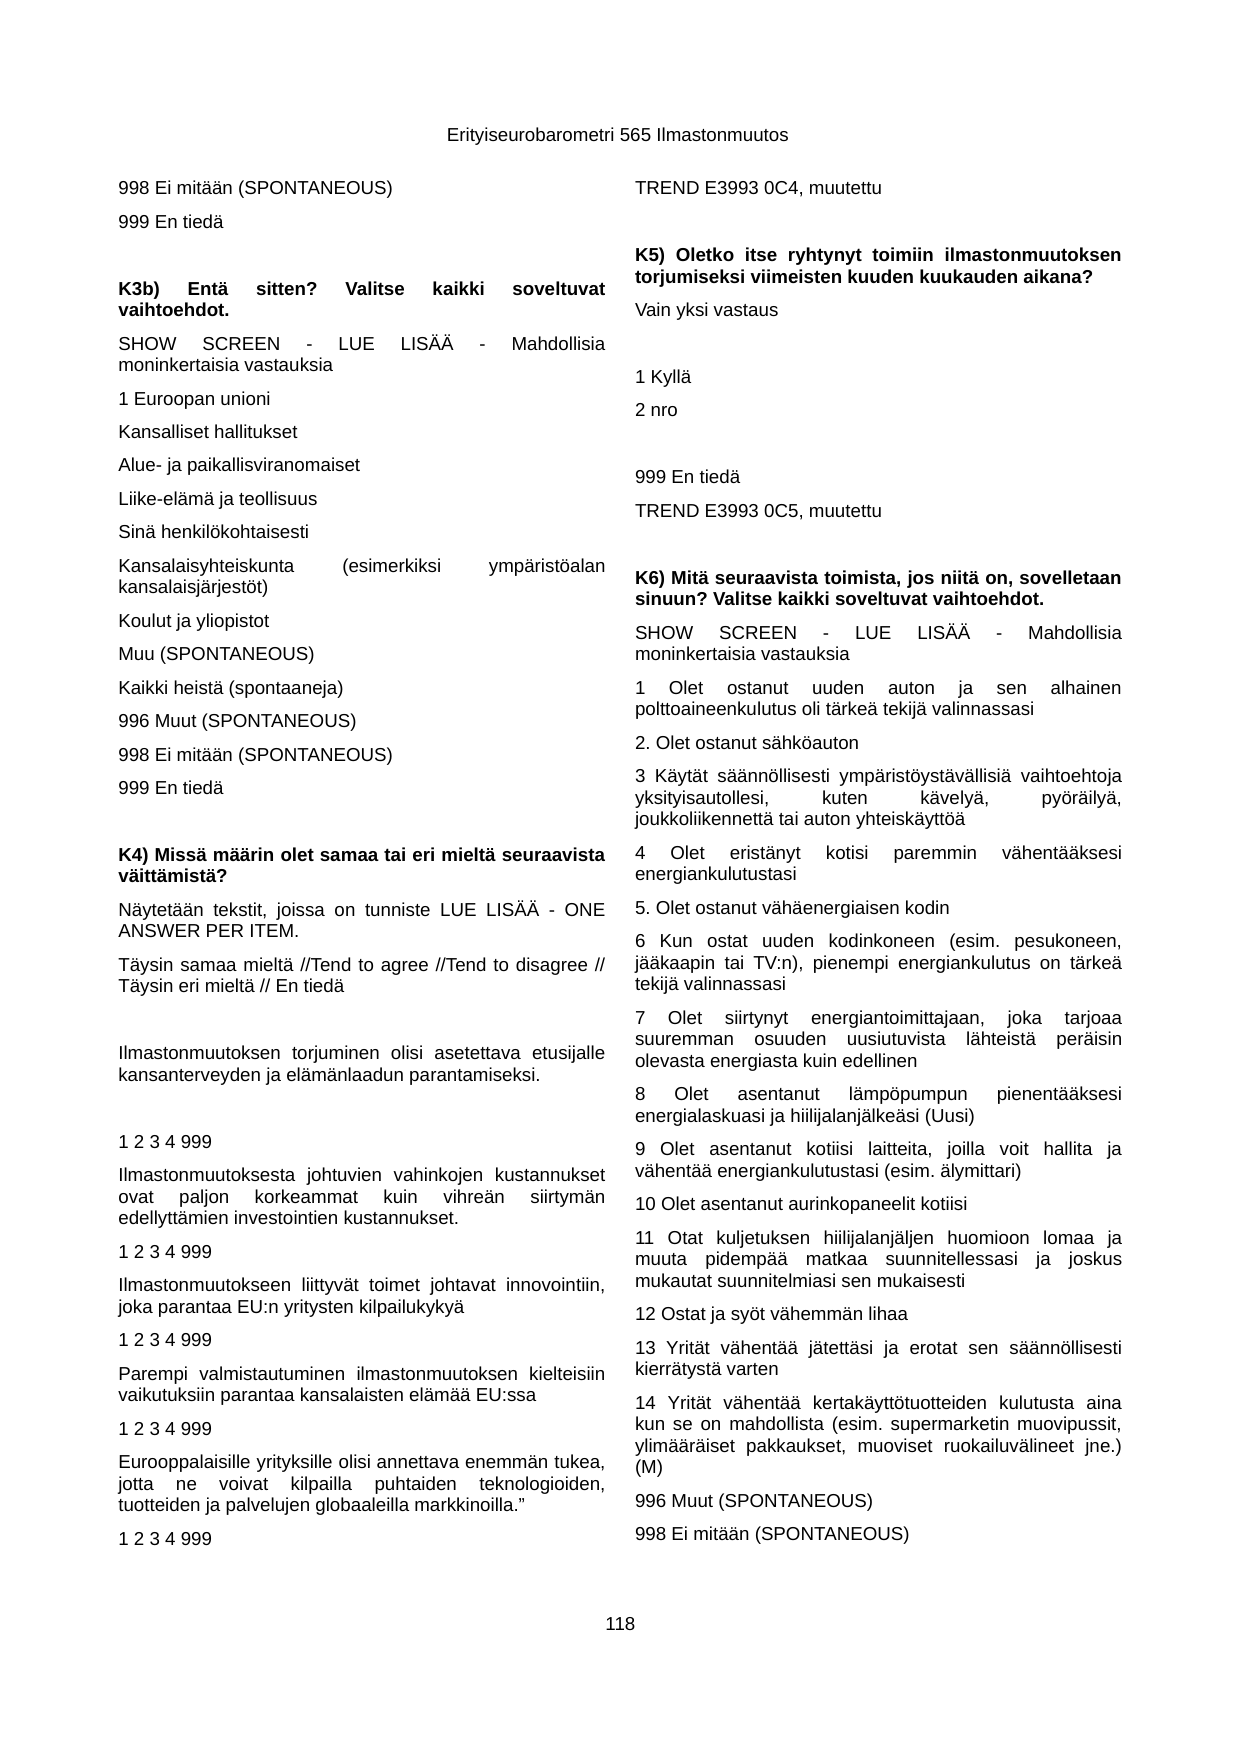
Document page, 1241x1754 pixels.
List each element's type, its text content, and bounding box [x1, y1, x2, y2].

text Koulut ja yliopistot [118, 609, 605, 631]
text 1 2 3 4 999 [118, 1527, 605, 1549]
text 5. Olet ostanut vähäenergiaisen kodin [635, 896, 1122, 918]
text 998 Ei mitään (SPONTANEOUS) [118, 743, 605, 765]
text Eurooppalaisille yrityksille olisi annettava enemmän tukea, jotta ne voivat kilpailla puhtaiden teknologioiden, tuotteiden ja palvelujen globaaleilla markkinoilla.” [118, 1451, 605, 1516]
text Vain yksi vastaus [635, 299, 1122, 321]
text 999 En tiedä [118, 777, 605, 798]
text 998 Ei mitään (SPONTANEOUS) [118, 177, 605, 199]
text Kansalliset hallitukset [118, 421, 605, 442]
text Kaikki heistä (spontaaneja) [118, 676, 605, 698]
text 9 Olet asentanut kotiisi laitteita, joilla voit hallita ja vähentää energiankulutustasi (esim. älymittari) [635, 1138, 1122, 1181]
text 3 Käytät säännöllisesti ympäristöystävällisiä vaihtoehtoja yksityisautollesi, kuten kävelyä, pyöräilyä, joukkoliikennettä tai auton yhteiskäyttöä [635, 765, 1122, 829]
text 2 nro [635, 399, 1122, 421]
text 1 2 3 4 999 [118, 1417, 605, 1439]
text 999 En tiedä [118, 211, 605, 232]
text 10 Olet asentanut aurinkopaneelit kotiisi [635, 1193, 1122, 1214]
text Ilmastonmuutoksesta johtuvien vahinkojen kustannukset ovat paljon korkeammat kuin vihreän siirtymän edellyttämien investointien kustannukset. [118, 1164, 605, 1229]
text 6 Kun ostat uuden kodinkoneen (esim. pesukoneen, jääkaapin tai TV:n), pienempi energiankulutus on tärkeä tekijä valinnassasi [635, 930, 1122, 994]
text 996 Muut (SPONTANEOUS) [118, 710, 605, 731]
text Liike-elämä ja teollisuus [118, 488, 605, 509]
text 2. Olet ostanut sähköauton [635, 731, 1122, 753]
text 1 Euroopan unioni [118, 387, 605, 409]
text 4 Olet eristänyt kotisi paremmin vähentääksesi energiankulutustasi [635, 841, 1122, 884]
text 11 Otat kuljetuksen hiilijalanjäljen huomioon lomaa ja muuta pidempää matkaa suunnitellessasi ja joskus mukautat suunnitelmiasi sen mukaisesti [635, 1226, 1122, 1291]
text 1 Olet ostanut uuden auton ja sen alhainen polttoaineenkulutus oli tärkeä tekijä valinnassasi [635, 676, 1122, 719]
text 999 En tiedä [635, 466, 1122, 488]
text 13 Yrität vähentää jätettäsi ja erotat sen säännöllisesti kierrätystä varten [635, 1336, 1122, 1379]
text Alue- ja paikallisviranomaiset [118, 454, 605, 476]
text 1 Kyllä [635, 366, 1122, 387]
text 7 Olet siirtynyt energiantoimittajaan, joka tarjoaa suuremman osuuden uusiutuvista lähteistä peräisin olevasta energiasta kuin edellinen [635, 1006, 1122, 1071]
text Sinä henkilökohtaisesti [118, 521, 605, 543]
text 1 2 3 4 999 [118, 1241, 605, 1262]
text TREND E3993 0C5, muutettu [635, 499, 1122, 521]
text Parempi valmistautuminen ilmastonmuutoksen kielteisiin vaikutuksiin parantaa kansalaisten elämää EU:ssa [118, 1362, 605, 1406]
text K3b) Entä sitten? Valitse kaikki soveltuvat vaihtoehdot. [118, 277, 605, 321]
text 8 Olet asentanut lämpöpumpun pienentääksesi energialaskuasi ja hiilijalanjälkeäsi (Uusi) [635, 1083, 1122, 1126]
text 1 2 3 4 999 [118, 1329, 605, 1351]
text 1 2 3 4 999 [118, 1131, 605, 1152]
text K5) Oletko itse ryhtynyt toimiin ilmastonmuutoksen torjumiseksi viimeisten kuuden kuukauden aikana? [635, 244, 1122, 287]
text K4) Missä määrin olet samaa tai eri mieltä seuraavista väittämistä? [118, 844, 605, 887]
text K6) Mitä seuraavista toimista, jos niitä on, sovelletaan sinuun? Valitse kaikki soveltuvat vaihtoehdot. [635, 566, 1122, 609]
text Ilmastonmuutoksen torjuminen olisi asetettava etusijalle kansanterveyden ja elämänlaadun parantamiseksi. [118, 1042, 605, 1085]
text Täysin samaa mieltä //Tend to agree //Tend to disagree // Täysin eri mieltä // En tiedä [118, 954, 605, 997]
text Muu (SPONTANEOUS) [118, 643, 605, 664]
text 998 Ei mitään (SPONTANEOUS) [635, 1523, 1122, 1544]
text TREND E3993 0C4, muutettu [635, 177, 1122, 199]
text 996 Muut (SPONTANEOUS) [635, 1489, 1122, 1511]
text Näytetään tekstit, joissa on tunniste LUE LISÄÄ - ONE ANSWER PER ITEM. [118, 899, 605, 942]
text 12 Ostat ja syöt vähemmän lihaa [635, 1303, 1122, 1324]
text SHOW SCREEN - LUE LISÄÄ - Mahdollisia moninkertaisia vastauksia [118, 332, 605, 376]
text SHOW SCREEN - LUE LISÄÄ - Mahdollisia moninkertaisia vastauksia [635, 621, 1122, 664]
text Ilmastonmuutokseen liittyvät toimet johtavat innovointiin, joka parantaa EU:n yritysten kilpailukykyä [118, 1274, 605, 1317]
text 14 Yrität vähentää kertakäyttötuotteiden kulutusta aina kun se on mahdollista (esim. supermarketin muovipussit, ylimääräiset pakkaukset, muoviset ruokailuvälineet jne.) (M) [635, 1391, 1122, 1478]
text Kansalaisyhteiskunta (esimerkiksi ympäristöalan kansalaisjärjestöt) [118, 554, 605, 598]
